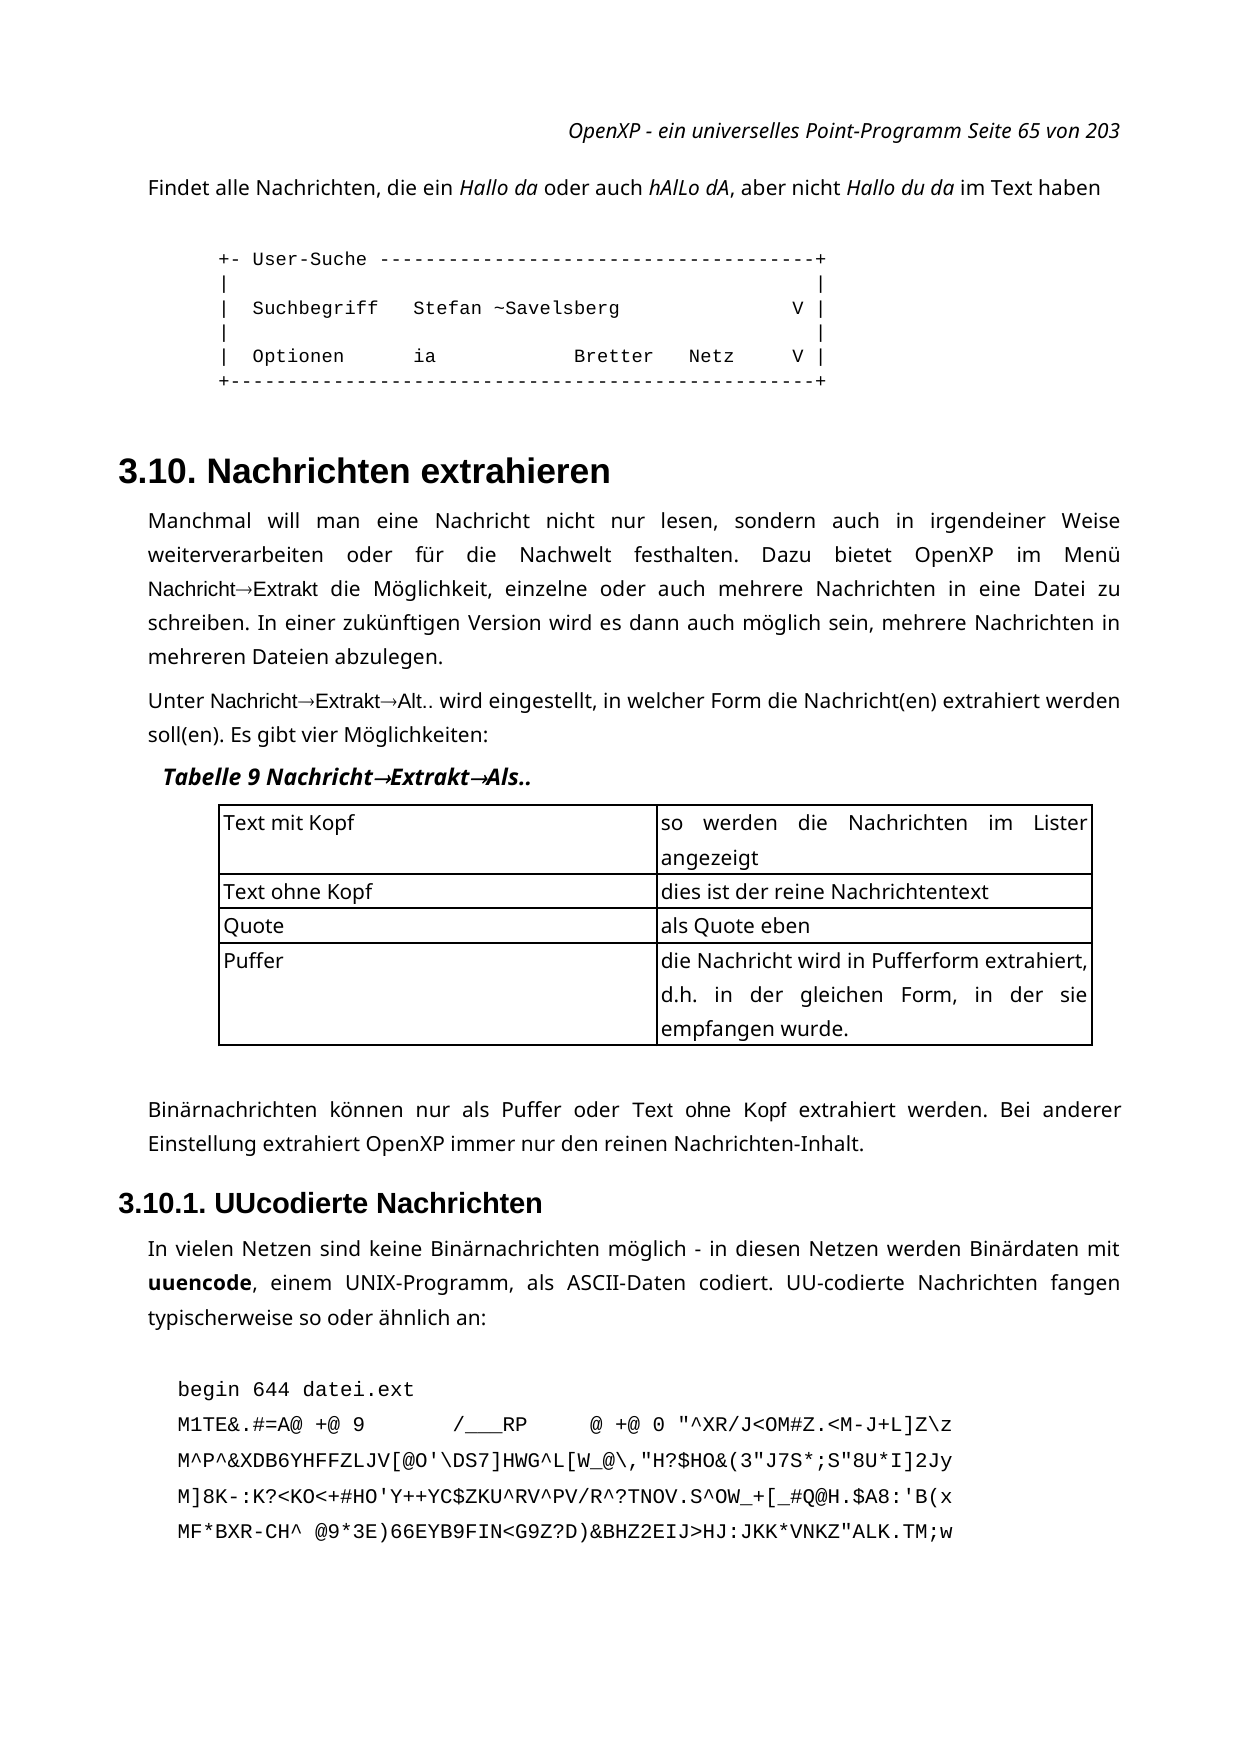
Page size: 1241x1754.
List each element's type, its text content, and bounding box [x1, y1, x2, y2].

text +- User-Suche --------------------------------------+ [218, 246, 1122, 271]
table_header so werden die Nachrichten im Lister angezeigt [658, 806, 1091, 873]
text MF*BXR-CH^ @9*3E)66EYB9FIN<G9Z?D)&BHZ2EIJ>HJ:JKK*VNKZ"ALK.TM;w [177, 1521, 1063, 1545]
text M1TE&.#=A@ +@ 9 /___RP @ +@ 0 "^XR/J<OM#Z.<M-J+L]Z\z [177, 1414, 1063, 1438]
text | | [218, 319, 1122, 344]
table_cell als Quote eben [658, 909, 1091, 942]
text | Optionen ia Bretter Netz V | [218, 344, 1122, 368]
subtitle 3.10. Nachrichten extrahieren [118, 444, 1122, 491]
text M^P^&XDB6YHFFZLJV[@O'\DS7]HWG^L[W_@\,"H?$HO&(3"J7S*;S"8U*I]2Jy [177, 1450, 1063, 1474]
table_cell Puffer [220, 944, 656, 1044]
text Manchmal will man eine Nachricht nicht nur lesen, sondern auch in irgendeiner Weise weiterverarbeiten oder für die Nachwelt festhalten. Dazu bietet OpenXP im Menü Nachricht®Extrakt die Möglichkeit, einzelne oder auch mehrere Nachrichten in eine Datei zu schreiben. In einer zukünftigen Version wird es dann auch möglich sein, mehrere Nachrichten in mehreren Dateien abzulegen. [148, 506, 1122, 671]
subtitle 3.10.1. UUcodierte Nachrichten [118, 1180, 1122, 1219]
text +---------------------------------------------------+ [218, 368, 1122, 393]
text Binärnachrichten können nur als Puffer oder Text ohne Kopf extrahiert werden. Bei anderer Einstellung extrahiert OpenXP immer nur den reinen Nachrichten-Inhalt. [148, 1095, 1122, 1158]
table_cell die Nachricht wird in Pufferform extrahiert, d.h. in der gleichen Form, in der sie empfangen wurde. [658, 944, 1091, 1044]
text | | [218, 271, 1122, 295]
table_header Text mit Kopf [220, 806, 656, 873]
table_cell Text ohne Kopf [220, 875, 656, 907]
table_cell dies ist der reine Nachrichtentext [658, 875, 1091, 907]
text Findet alle Nachrichten, die ein Hallo da oder auch hAlLo dA, aber nicht Hallo du da im Text haben [148, 173, 1122, 201]
text In vielen Netzen sind keine Binärnachrichten möglich - in diesen Netzen werden Binärdaten mit uuencode, einem UNIX-Programm, als ASCII-Daten codiert. UU-codierte Nachrichten fangen typischerweise so oder ähnlich an: [148, 1234, 1122, 1331]
text Tabelle 9 Nachricht®Extrakt®Als.. [162, 761, 1122, 792]
text M]8K-:K?<KO<+#HO'Y++YC$ZKU^RV^PV/R^?TNOV.S^OW_+[_#Q@H.$A8:'B(x [177, 1486, 1063, 1509]
text Unter Nachricht®Extrakt®Alt.. wird eingestellt, in welcher Form die Nachricht(en) extrahiert werden soll(en). Es gibt vier Möglichkeiten: [148, 686, 1122, 748]
text begin 644 datei.ext [177, 1378, 1063, 1402]
table_cell Quote [220, 909, 656, 942]
text | Suchbegriff Stefan ~Savelsberg V | [218, 295, 1122, 319]
